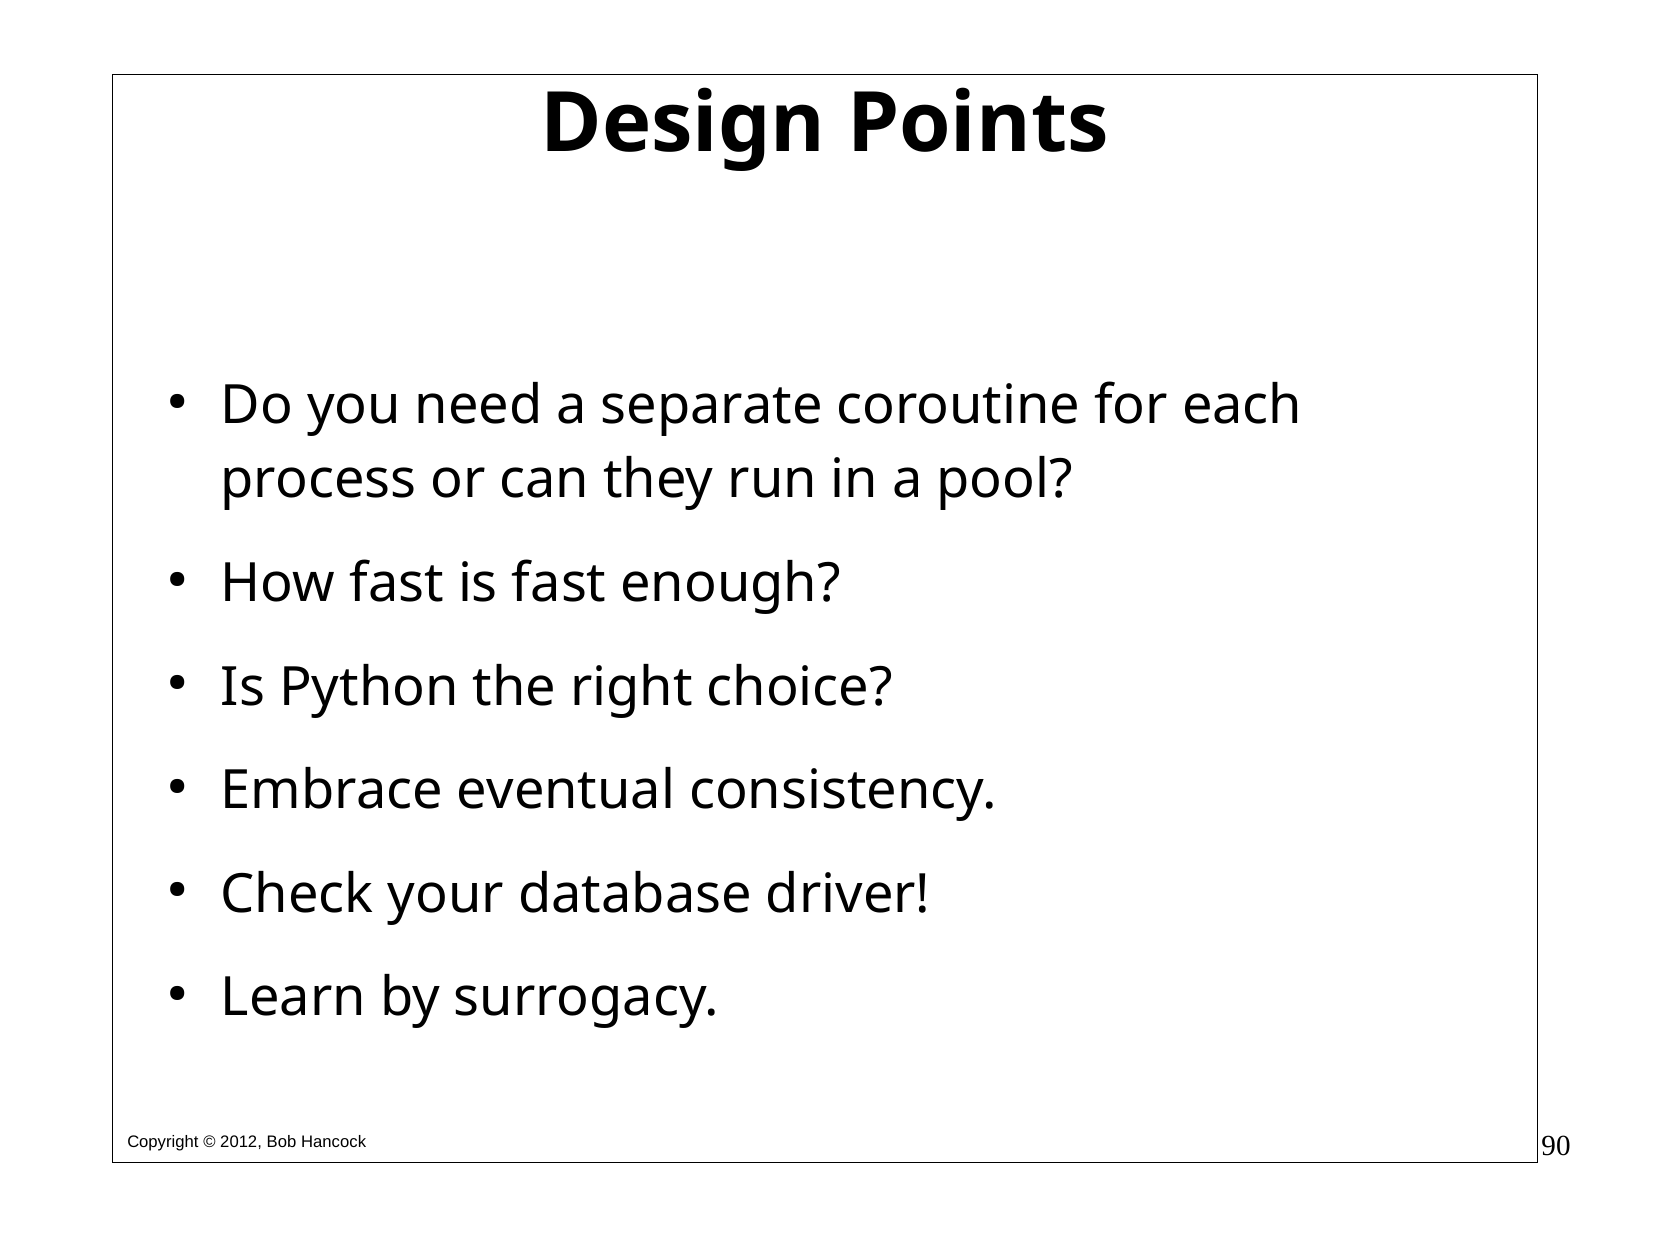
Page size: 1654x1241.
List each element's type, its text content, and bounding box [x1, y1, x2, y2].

text_box Copyright © 2012, Bob Hancock [112, 1125, 382, 1159]
list Do you need a separate coroutine for each process or can they run in a pool? How fast is fast enough? Is Python the right choice? Embrace eventual consistency. Check your database driver! Learn by surrogacy. [150, 262, 1501, 1126]
title Design Points [112, 63, 1538, 176]
